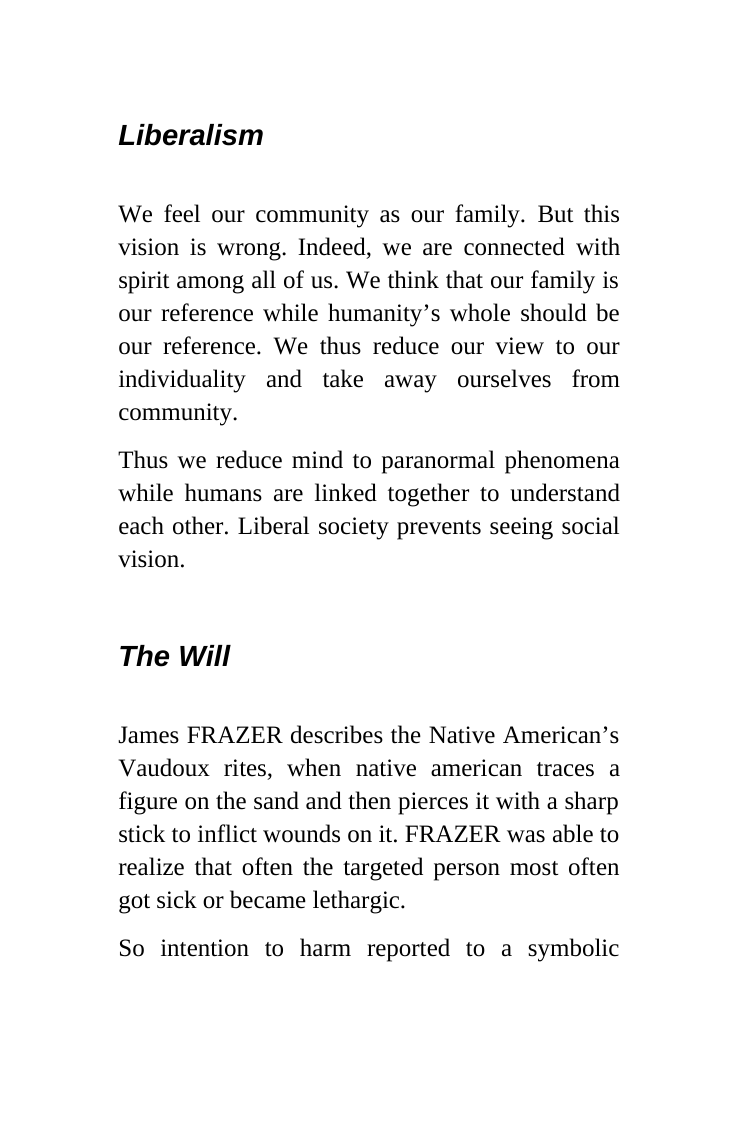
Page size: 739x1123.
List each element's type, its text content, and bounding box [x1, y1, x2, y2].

subtitle Liberalism [118, 118, 620, 152]
text Thus we reduce mind to paranormal phenomena while humans are linked together to understand each other. Liberal society prevents seeing social vision. [118, 445, 620, 573]
subtitle The Will [118, 639, 620, 673]
text So intention to harm reported to a symbolic [118, 933, 620, 962]
text We feel our community as our family. But this vision is wrong. Indeed, we are connected with spirit among all of us. We think that our family is our reference while humanity’s whole should be our reference. We thus reduce our view to our individuality and take away ourselves from community. [118, 199, 620, 426]
text James FRAZER describes the Native American’s Vaudoux rites, when native american traces a figure on the sand and then pierces it with a sharp stick to inflict wounds on it. FRAZER was able to realize that often the targeted person most often got sick or became lethargic. [118, 720, 620, 914]
